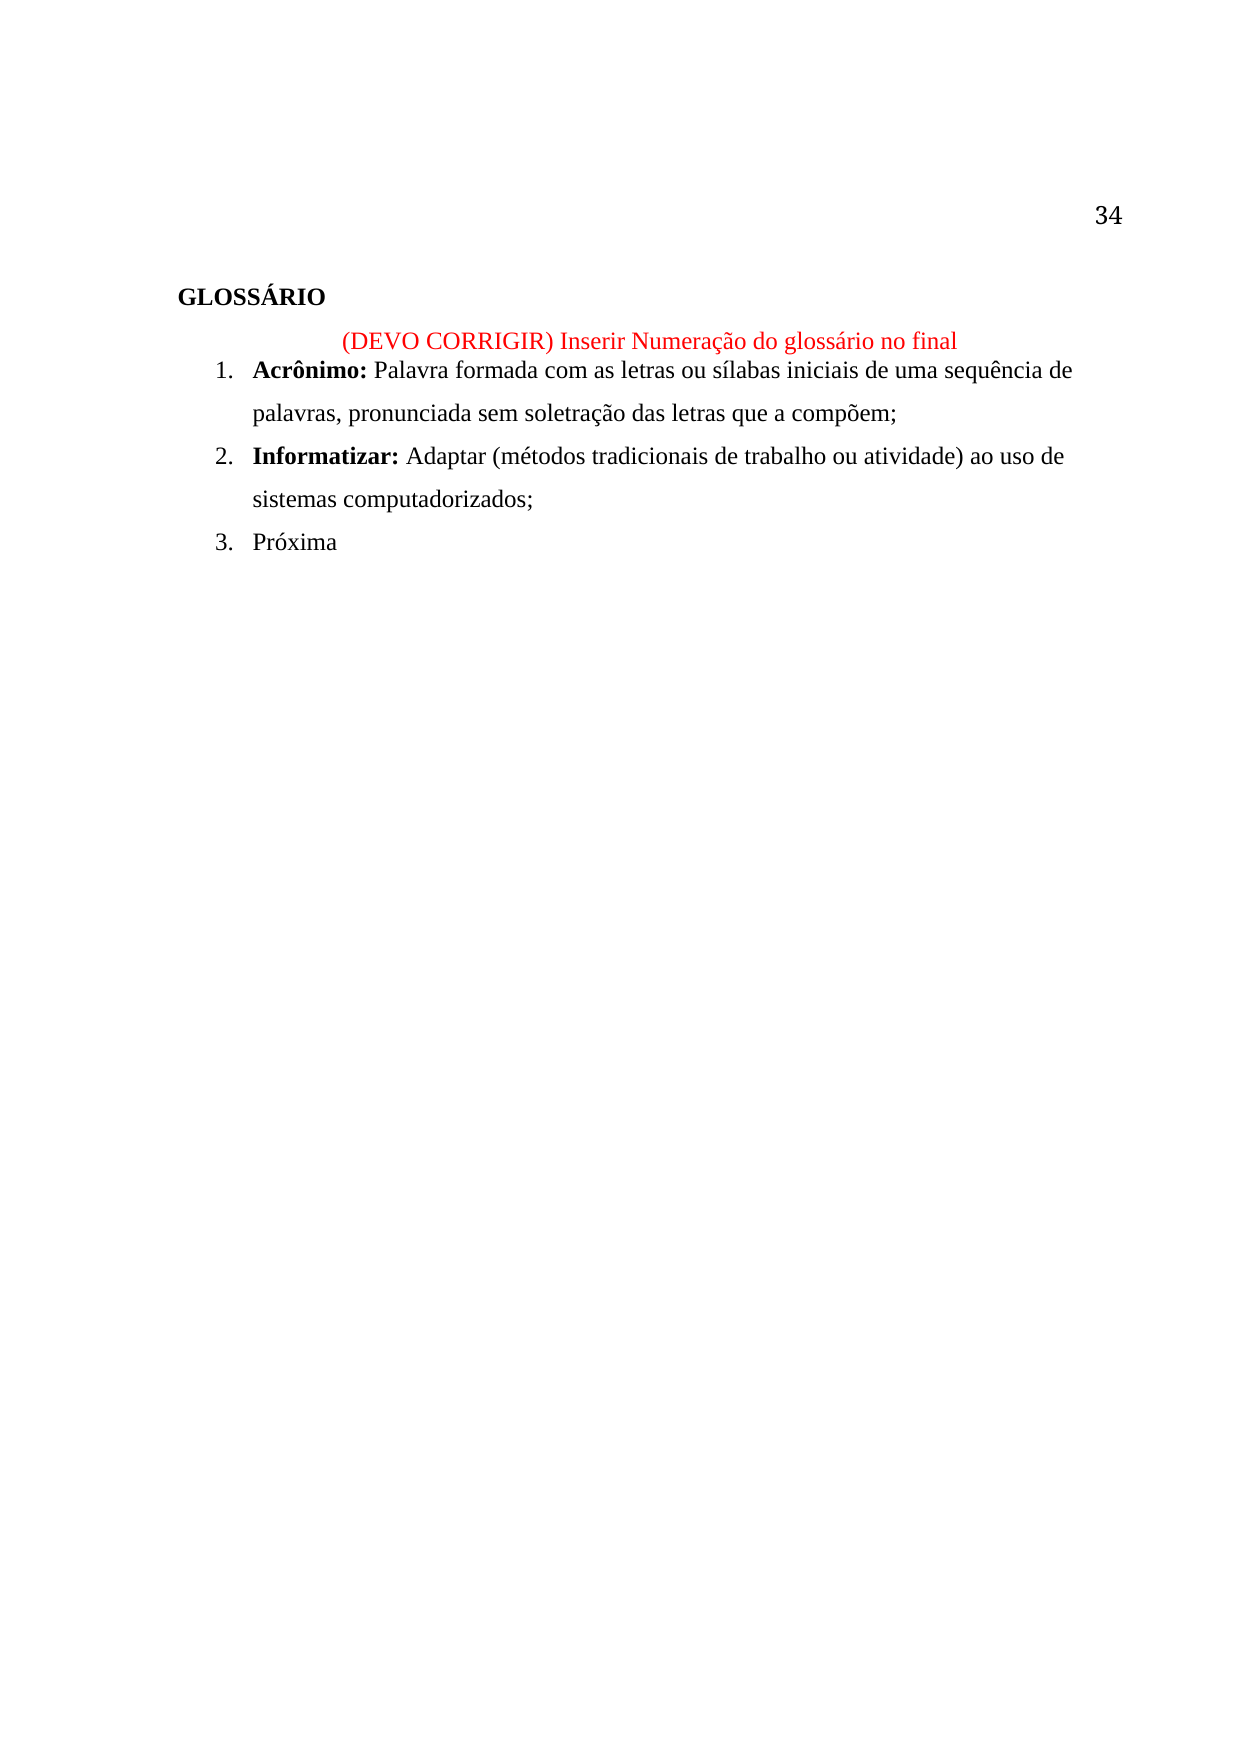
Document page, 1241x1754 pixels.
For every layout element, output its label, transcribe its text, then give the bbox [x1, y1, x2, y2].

list Acrônimo: Palavra formada com as letras ou sílabas iniciais de uma sequência de palavras, pronunciada sem soletração das letras que a compõem; [215, 355, 1122, 427]
list Informatizar: Adaptar (métodos tradicionais de trabalho ou atividade) ao uso de sistemas computadorizados; [215, 441, 1122, 513]
text (DEVO CORRIGIR) Inserir Numeração do glossário no final [177, 325, 1122, 355]
list Próxima [215, 527, 1122, 556]
subtitle GLOSSÁRIO [177, 282, 1122, 311]
